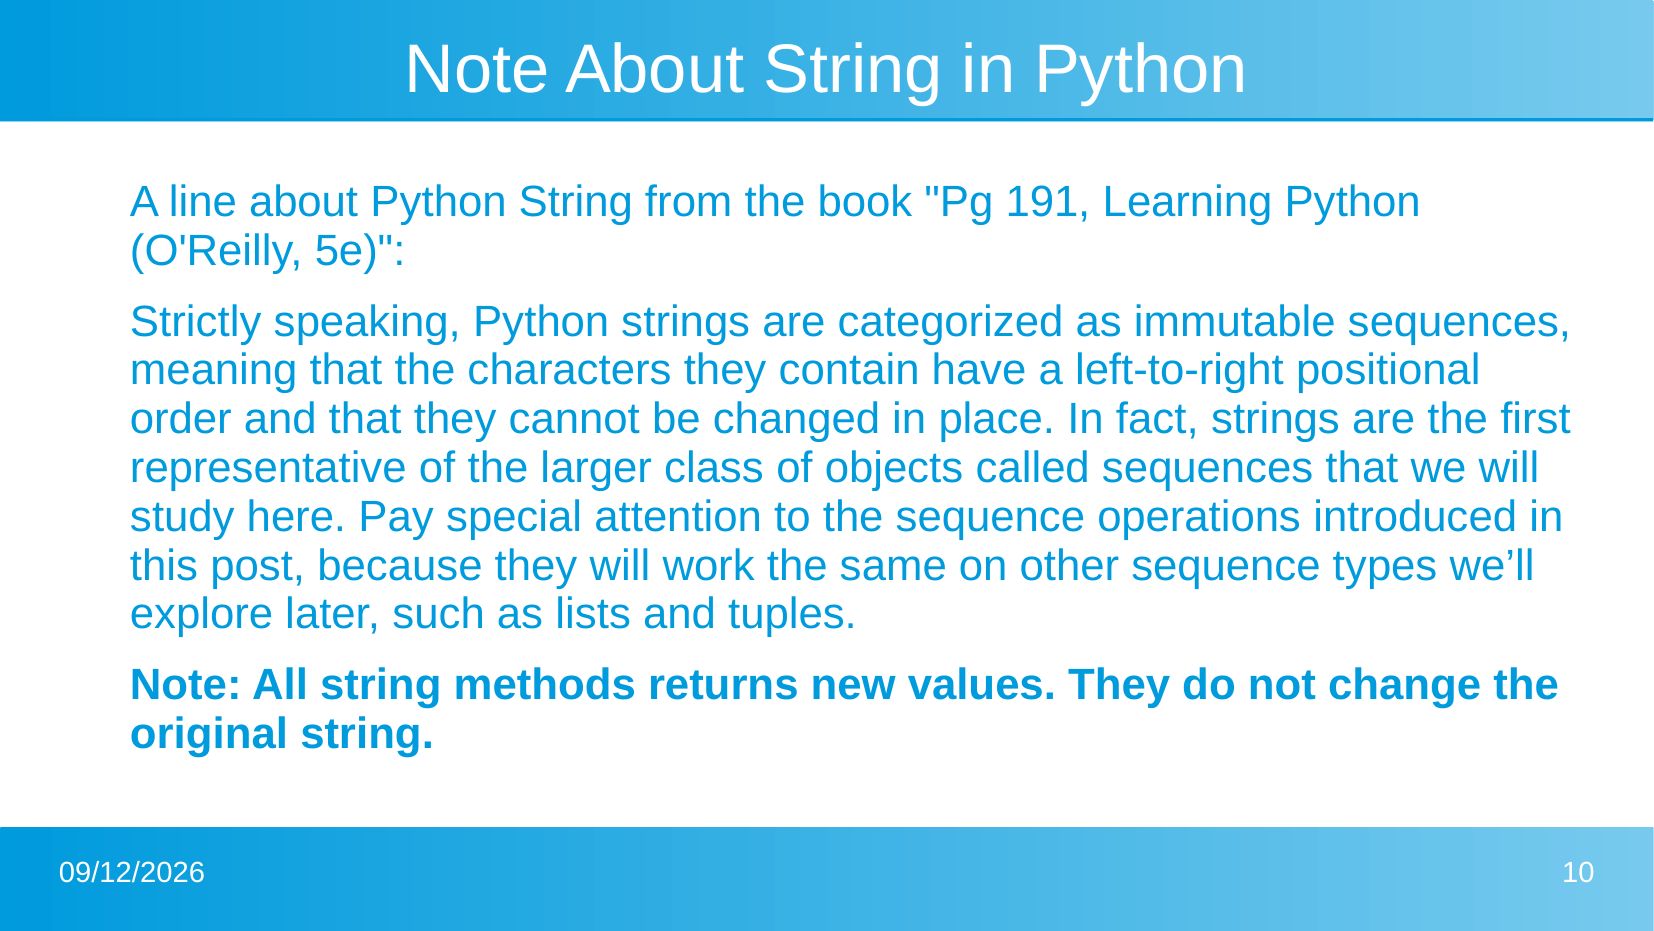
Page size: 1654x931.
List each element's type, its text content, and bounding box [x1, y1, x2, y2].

title Note About String in Python [59, 29, 1595, 108]
list A line about Python String from the book "Pg 191, Learning Python (O'Reilly, 5e)": Strictly speaking, Python strings are categorized as immutable sequences, meaning that the characters they contain have a left-to-right positional order and that they cannot be changed in place. In fact, strings are the first representative of the larger class of objects called sequences that we will study here. Pay special attention to the sequence operations introduced in this post, because they will work the same on other sequence types we’ll explore later, such as lists and tuples. Note: All string methods returns new values. They do not change the original string. [59, 177, 1595, 768]
